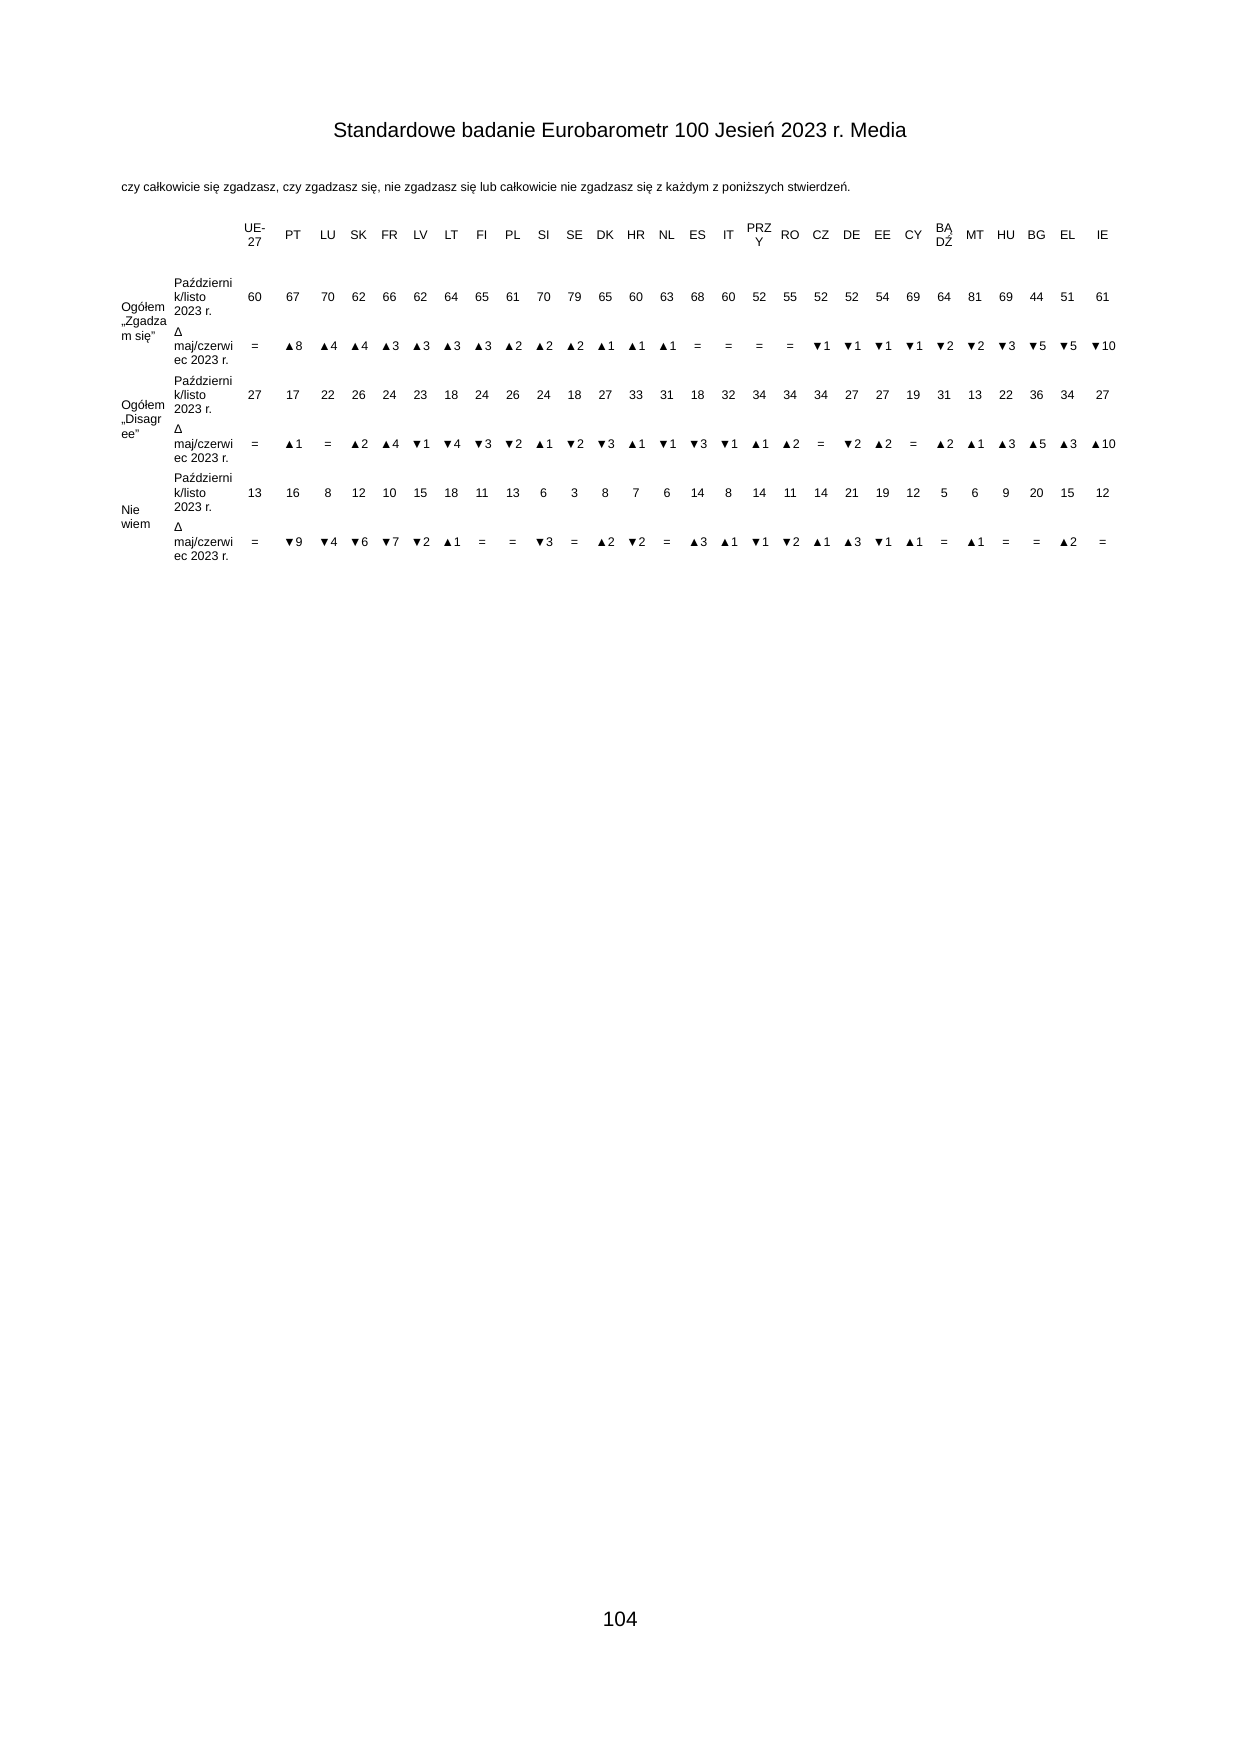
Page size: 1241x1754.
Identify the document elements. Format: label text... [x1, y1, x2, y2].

table_cell 13 [959, 370, 990, 419]
table_cell ▲2 [497, 321, 528, 370]
table_cell ▼2 [405, 517, 436, 566]
table_cell = [236, 419, 273, 468]
table_cell NL [651, 218, 682, 252]
table_cell 5 [929, 468, 959, 517]
table_cell FI [466, 218, 497, 252]
table_cell UE-27 [236, 218, 273, 252]
table_cell EE [867, 218, 898, 252]
table_cell [651, 197, 682, 217]
table_cell ▲3 [466, 321, 497, 370]
table_cell SE [559, 218, 590, 252]
table_cell LV [405, 218, 436, 252]
table_cell 18 [436, 370, 466, 419]
table_cell [775, 252, 805, 272]
table_cell PT [273, 218, 312, 252]
table_cell = [929, 517, 959, 566]
table_cell ▲8 [273, 321, 312, 370]
table_cell [990, 252, 1021, 272]
table_cell = [775, 321, 805, 370]
table_cell = [1021, 517, 1052, 566]
table_cell 68 [682, 272, 713, 321]
table_cell ES [682, 218, 713, 252]
table_cell 7 [621, 468, 651, 517]
table_cell [898, 252, 928, 272]
table_cell 19 [898, 370, 928, 419]
table_cell SK [343, 218, 374, 252]
table_cell DK [590, 218, 621, 252]
table_cell 60 [713, 272, 744, 321]
table_cell ▼3 [528, 517, 559, 566]
table_cell [836, 252, 867, 272]
table_cell 52 [805, 272, 836, 321]
table_cell [171, 197, 236, 217]
table_cell ▼2 [559, 419, 590, 468]
table_cell [590, 252, 621, 272]
table_cell [959, 197, 990, 217]
table_cell [1083, 197, 1122, 217]
table_cell ▲2 [559, 321, 590, 370]
table_cell [775, 197, 805, 217]
table_cell [959, 252, 990, 272]
table_cell 55 [775, 272, 805, 321]
table_cell IE [1083, 218, 1122, 252]
table_cell HR [621, 218, 651, 252]
table_cell ▼6 [343, 517, 374, 566]
table_cell ▼2 [497, 419, 528, 468]
table_cell 19 [867, 468, 898, 517]
table_cell ▼1 [713, 419, 744, 468]
table_cell = [313, 419, 343, 468]
table_cell ▼2 [621, 517, 651, 566]
table_cell ▲3 [436, 321, 466, 370]
table_cell ▼1 [744, 517, 774, 566]
table_cell [374, 252, 405, 272]
table_cell 67 [273, 272, 312, 321]
table_cell Październik/listo 2023 r. [171, 370, 236, 419]
table_cell ▼9 [273, 517, 312, 566]
table_cell 33 [621, 370, 651, 419]
table_cell ▲2 [775, 419, 805, 468]
table_cell CZ [805, 218, 836, 252]
table_cell ▲1 [959, 419, 990, 468]
table_cell 8 [713, 468, 744, 517]
table_cell [343, 252, 374, 272]
table_cell ▲2 [929, 419, 959, 468]
table_cell [273, 197, 312, 217]
table_cell = [559, 517, 590, 566]
table_cell HU [990, 218, 1021, 252]
table_cell ▲1 [528, 419, 559, 468]
table_cell [405, 252, 436, 272]
table_cell ▲2 [528, 321, 559, 370]
table_cell [621, 197, 651, 217]
table_cell 61 [1083, 272, 1122, 321]
table_cell 69 [990, 272, 1021, 321]
table_cell Ogółem „Disagree” [118, 370, 171, 468]
table_cell = [990, 517, 1021, 566]
table_cell [1021, 252, 1052, 272]
table_cell ▲1 [590, 321, 621, 370]
table_cell = [713, 321, 744, 370]
table_cell 22 [313, 370, 343, 419]
table_cell PL [497, 218, 528, 252]
table_cell 21 [836, 468, 867, 517]
table_cell 9 [990, 468, 1021, 517]
table_cell 34 [1052, 370, 1083, 419]
table_cell = [1083, 517, 1122, 566]
table_cell ▼1 [867, 517, 898, 566]
table_cell 64 [436, 272, 466, 321]
table_cell = [898, 419, 928, 468]
table_cell [682, 252, 713, 272]
table_cell ▲1 [621, 419, 651, 468]
table_cell ▼3 [466, 419, 497, 468]
table_cell [682, 197, 713, 217]
table_cell [744, 252, 774, 272]
table_cell 27 [836, 370, 867, 419]
table_cell [528, 252, 559, 272]
table_cell ▲4 [313, 321, 343, 370]
table_cell 31 [651, 370, 682, 419]
table_cell Nie wiem [118, 468, 171, 566]
table_cell ▼1 [867, 321, 898, 370]
table_cell Ogółem „Zgadzam się” [118, 272, 171, 370]
table_cell 12 [898, 468, 928, 517]
table_cell [118, 218, 171, 252]
table_cell 10 [374, 468, 405, 517]
table_cell 44 [1021, 272, 1052, 321]
table_cell ▼3 [590, 419, 621, 468]
table_cell [805, 197, 836, 217]
table_cell [236, 197, 273, 217]
table_cell EL [1052, 218, 1083, 252]
table_cell 11 [466, 468, 497, 517]
table_cell 20 [1021, 468, 1052, 517]
table_cell ▲10 [1083, 419, 1122, 468]
table_cell 15 [1052, 468, 1083, 517]
table_cell BG [1021, 218, 1052, 252]
table_cell 27 [236, 370, 273, 419]
table_cell 36 [1021, 370, 1052, 419]
table_cell 14 [682, 468, 713, 517]
table_cell [590, 197, 621, 217]
table_cell 26 [497, 370, 528, 419]
table_cell Październik/listo 2023 r. [171, 272, 236, 321]
table_cell 6 [959, 468, 990, 517]
table_cell ▲5 [1021, 419, 1052, 468]
table_cell 12 [343, 468, 374, 517]
table_cell 17 [273, 370, 312, 419]
table_cell 24 [528, 370, 559, 419]
table_cell 12 [1083, 468, 1122, 517]
table_cell [929, 252, 959, 272]
table_cell 32 [713, 370, 744, 419]
table_cell [436, 197, 466, 217]
table_cell [497, 252, 528, 272]
table_cell 31 [929, 370, 959, 419]
table_cell ▲3 [990, 419, 1021, 468]
table_cell = [805, 419, 836, 468]
table_cell 63 [651, 272, 682, 321]
table_cell ▼1 [898, 321, 928, 370]
table_cell LT [436, 218, 466, 252]
table_cell ▲1 [898, 517, 928, 566]
table_cell 6 [651, 468, 682, 517]
table_cell ▼3 [682, 419, 713, 468]
table_cell ▼2 [775, 517, 805, 566]
table_cell 14 [744, 468, 774, 517]
table_cell [273, 252, 312, 272]
table_cell [1021, 197, 1052, 217]
table_cell [313, 252, 343, 272]
table_cell DE [836, 218, 867, 252]
table_cell ▲3 [682, 517, 713, 566]
table_cell IT [713, 218, 744, 252]
table_cell FR [374, 218, 405, 252]
table_cell [867, 252, 898, 272]
table_cell ▲4 [374, 419, 405, 468]
table_cell SI [528, 218, 559, 252]
table_cell 8 [313, 468, 343, 517]
table_cell ▲1 [436, 517, 466, 566]
table_cell 52 [744, 272, 774, 321]
table_cell 62 [405, 272, 436, 321]
table_cell [836, 197, 867, 217]
table_cell [1052, 252, 1083, 272]
table_cell 16 [273, 468, 312, 517]
table_cell ▲2 [343, 419, 374, 468]
table_cell 60 [236, 272, 273, 321]
table_cell [466, 252, 497, 272]
table_cell 51 [1052, 272, 1083, 321]
table_cell ▲2 [867, 419, 898, 468]
table_cell 54 [867, 272, 898, 321]
table_cell 66 [374, 272, 405, 321]
table_cell ▲1 [744, 419, 774, 468]
table_cell 65 [590, 272, 621, 321]
table_cell BĄDŹ [929, 218, 959, 252]
table_cell [497, 197, 528, 217]
table_cell = [682, 321, 713, 370]
table_cell [313, 197, 343, 217]
table_cell 6 [528, 468, 559, 517]
table_cell ▼7 [374, 517, 405, 566]
table_cell 13 [236, 468, 273, 517]
table_cell 26 [343, 370, 374, 419]
table_cell 18 [682, 370, 713, 419]
table_cell ▼5 [1052, 321, 1083, 370]
table_cell ▼1 [651, 419, 682, 468]
table_cell ▲1 [805, 517, 836, 566]
table_cell [343, 197, 374, 217]
table_cell = [744, 321, 774, 370]
table_cell ▲3 [836, 517, 867, 566]
table_cell 3 [559, 468, 590, 517]
table_cell LU [313, 218, 343, 252]
table_cell ▲4 [343, 321, 374, 370]
table_cell 61 [497, 272, 528, 321]
table_cell ▲3 [405, 321, 436, 370]
table_cell ▲2 [590, 517, 621, 566]
table_cell ▼2 [836, 419, 867, 468]
table_cell = [236, 517, 273, 566]
table_cell [118, 252, 171, 272]
table_cell ▼4 [436, 419, 466, 468]
table_cell = [651, 517, 682, 566]
table_cell 60 [621, 272, 651, 321]
table_cell Δ maj/czerwiec 2023 r. [171, 517, 236, 566]
table_cell ▲2 [1052, 517, 1083, 566]
table_cell [559, 252, 590, 272]
table_cell [713, 252, 744, 272]
table_cell ▼5 [1021, 321, 1052, 370]
table_cell Δ maj/czerwiec 2023 r. [171, 321, 236, 370]
table_cell 14 [805, 468, 836, 517]
table_cell Δ maj/czerwiec 2023 r. [171, 419, 236, 468]
table_cell 70 [528, 272, 559, 321]
table_cell ▲3 [374, 321, 405, 370]
table_cell Październik/listo 2023 r. [171, 468, 236, 517]
table_cell 22 [990, 370, 1021, 419]
table_cell [466, 197, 497, 217]
table_cell ▼2 [929, 321, 959, 370]
table_cell ▼2 [959, 321, 990, 370]
table_cell [744, 197, 774, 217]
table_cell ▲3 [1052, 419, 1083, 468]
table_cell 27 [867, 370, 898, 419]
table_cell [436, 252, 466, 272]
table_cell ▼1 [836, 321, 867, 370]
table_cell 18 [559, 370, 590, 419]
table_cell [528, 197, 559, 217]
table_cell ▼1 [405, 419, 436, 468]
table_cell [651, 252, 682, 272]
table_cell 27 [590, 370, 621, 419]
table_cell 52 [836, 272, 867, 321]
table_cell [1052, 197, 1083, 217]
table_cell 24 [374, 370, 405, 419]
table_cell 81 [959, 272, 990, 321]
table_cell czy całkowicie się zgadzasz, czy zgadzasz się, nie zgadzasz się lub całkowicie nie zgadzasz się z każdym z poniższych stwierdzeń. [118, 177, 1122, 197]
table_cell [713, 197, 744, 217]
table_cell 62 [343, 272, 374, 321]
table_cell [236, 252, 273, 272]
table_cell [171, 252, 236, 272]
table_cell 64 [929, 272, 959, 321]
table_cell 34 [805, 370, 836, 419]
table_cell 18 [436, 468, 466, 517]
table_cell ▲1 [621, 321, 651, 370]
table_cell 69 [898, 272, 928, 321]
table_cell ▲1 [713, 517, 744, 566]
table_cell = [497, 517, 528, 566]
table_cell 27 [1083, 370, 1122, 419]
table_cell 24 [466, 370, 497, 419]
table_cell RO [775, 218, 805, 252]
table_cell ▲1 [959, 517, 990, 566]
table_cell 70 [313, 272, 343, 321]
table_cell [990, 197, 1021, 217]
table_cell ▼10 [1083, 321, 1122, 370]
table_cell MT [959, 218, 990, 252]
table_cell ▲1 [651, 321, 682, 370]
table_cell [898, 197, 928, 217]
table_cell [374, 197, 405, 217]
table_cell ▼1 [805, 321, 836, 370]
table_cell PRZY [744, 218, 774, 252]
table_cell ▼3 [990, 321, 1021, 370]
table_cell = [236, 321, 273, 370]
table_cell 15 [405, 468, 436, 517]
table_cell [118, 197, 171, 217]
table_cell [929, 197, 959, 217]
table_cell 11 [775, 468, 805, 517]
table_cell 34 [744, 370, 774, 419]
table_cell 65 [466, 272, 497, 321]
table_cell [621, 252, 651, 272]
table_cell = [466, 517, 497, 566]
table_cell CY [898, 218, 928, 252]
table_cell ▲1 [273, 419, 312, 468]
table_cell [559, 197, 590, 217]
table_cell 79 [559, 272, 590, 321]
table_cell ▼4 [313, 517, 343, 566]
table_cell 23 [405, 370, 436, 419]
table_cell [405, 197, 436, 217]
table_cell [867, 197, 898, 217]
table_cell [1083, 252, 1122, 272]
table_cell [805, 252, 836, 272]
table_cell [171, 218, 236, 252]
table_cell 34 [775, 370, 805, 419]
table_cell 13 [497, 468, 528, 517]
table_cell 8 [590, 468, 621, 517]
